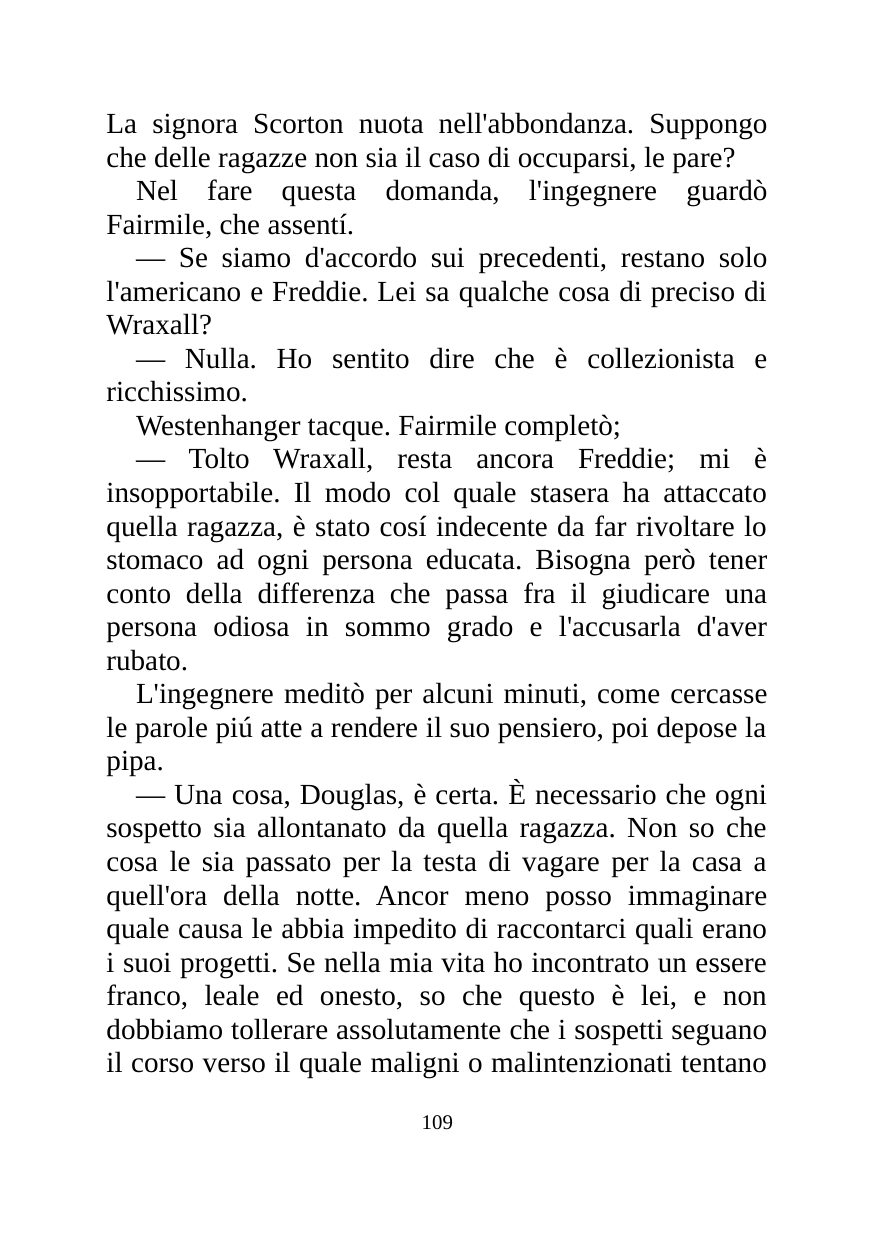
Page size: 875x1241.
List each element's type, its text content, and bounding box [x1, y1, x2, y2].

text — Una cosa, Douglas, è certa. È necessario che ogni sospetto sia allontanato da quella ragazza. Non so che cosa le sia passato per la testa di vagare per la casa a quell'ora della notte. Ancor meno posso immaginare quale causa le abbia impedito di raccontarci quali erano i suoi progetti. Se nella mia vita ho incontrato un essere franco, leale ed onesto, so che questo è lei, e non dobbiamo tollerare assolutamente che i sospetti seguano il corso verso il quale maligni o malintenzionati tentano [106, 777, 768, 1079]
text Westenhanger tacque. Fairmile completò; [106, 408, 768, 442]
text Nel fare questa domanda, l'ingegnere guardò Fairmile, che assentí. [106, 173, 768, 240]
text — Se siamo d'accordo sui precedenti, restano solo l'americano e Freddie. Lei sa qualche cosa di preciso di Wraxall? [106, 240, 768, 341]
text La signora Scorton nuota nell'abbondanza. Suppongo che delle ragazze non sia il caso di occuparsi, le pare? [106, 106, 768, 173]
text — Nulla. Ho sentito dire che è collezionista e ricchissimo. [106, 341, 768, 408]
text L'ingegnere meditò per alcuni minuti, come cercasse le parole piú atte a rendere il suo pensiero, poi depose la pipa. [106, 676, 768, 777]
text — Tolto Wraxall, resta ancora Freddie; mi è insopportabile. Il modo col quale stasera ha attaccato quella ragazza, è stato cosí indecente da far rivoltare lo stomaco ad ogni persona educata. Bisogna però tener conto della differenza che passa fra il giudicare una persona odiosa in sommo grado e l'accusarla d'aver rubato. [106, 442, 768, 676]
